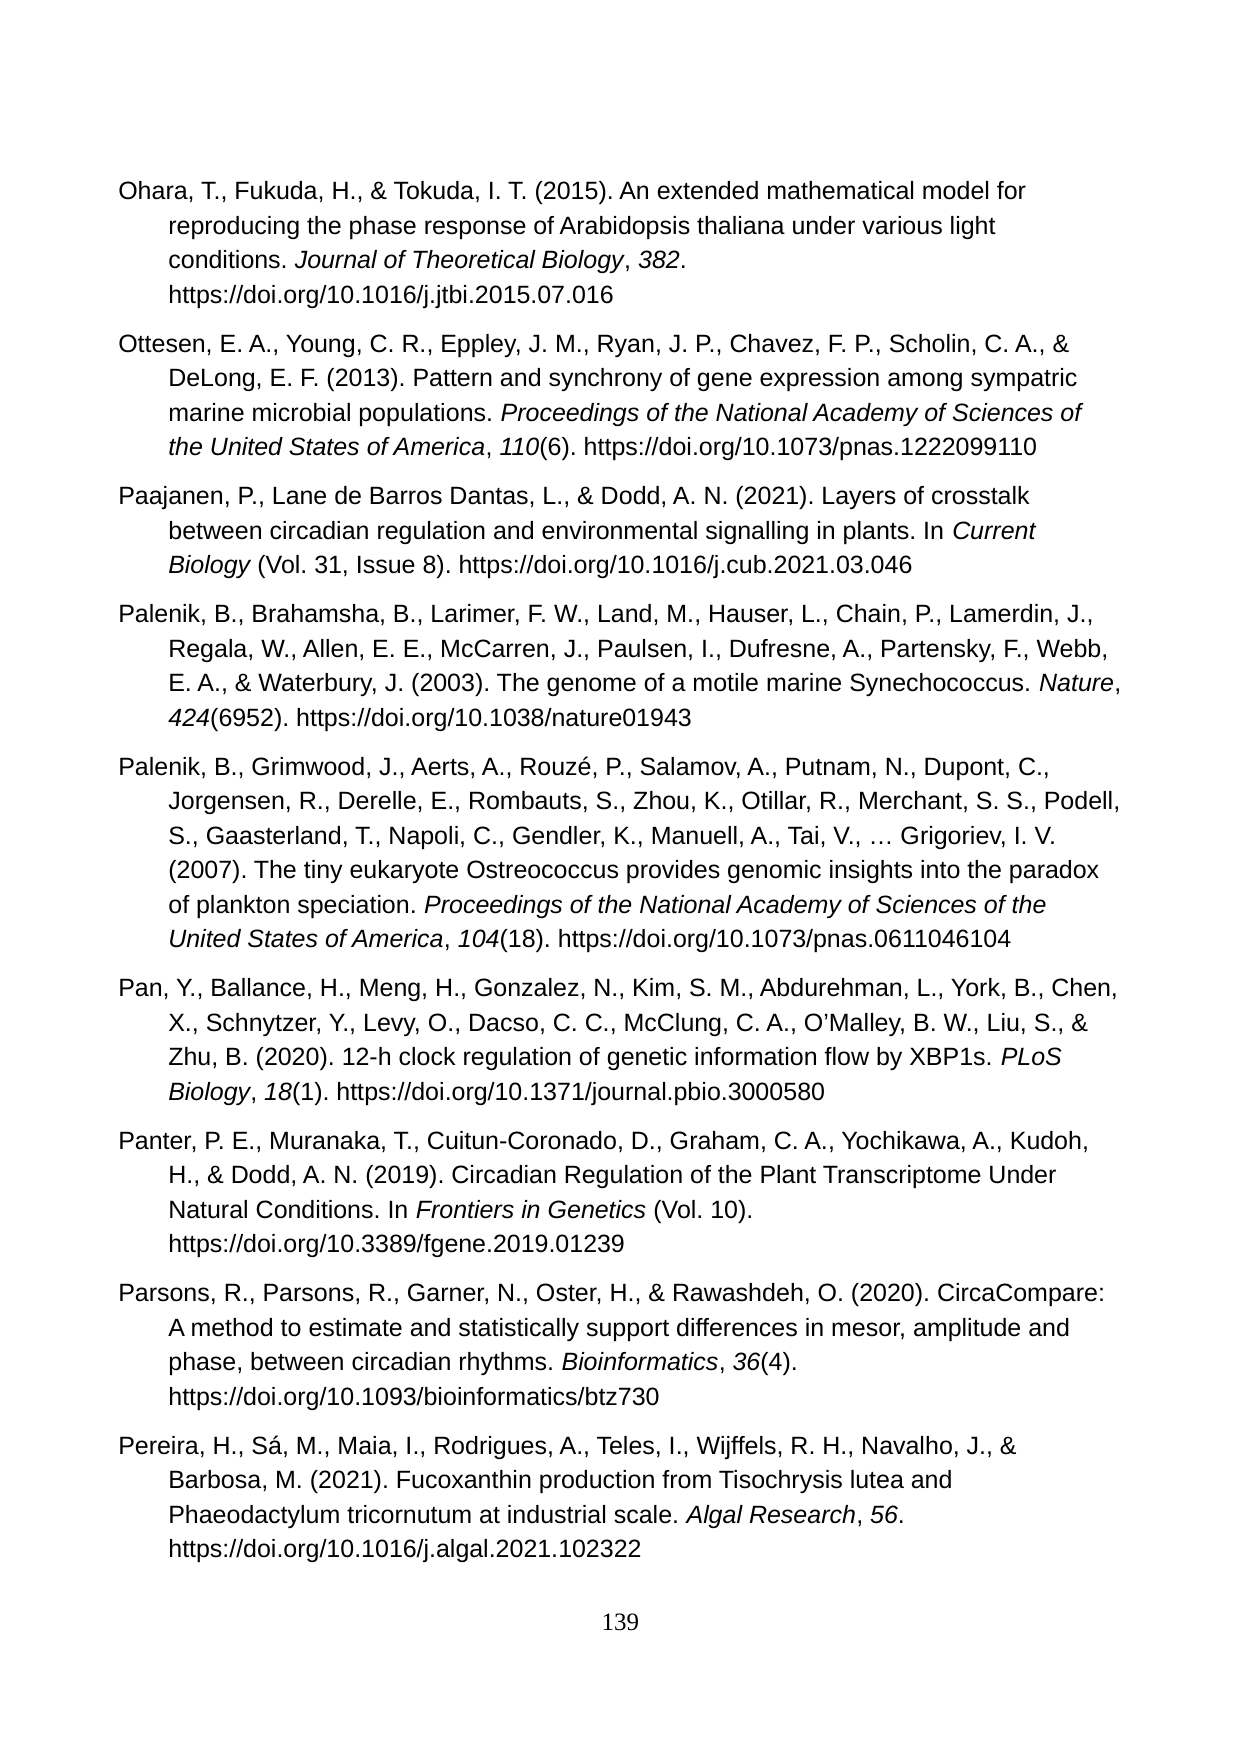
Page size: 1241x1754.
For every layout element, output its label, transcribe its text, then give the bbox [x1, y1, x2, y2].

text Pereira, H., Sá, M., Maia, I., Rodrigues, A., Teles, I., Wijffels, R. H., Navalho, J., & Barbosa, M. (2021). Fucoxanthin production from Tisochrysis lutea and Phaeodactylum tricornutum at industrial scale. Algal Research, 56. https://doi.org/10.1016/j.algal.2021.102322 [118, 1431, 1122, 1563]
text Panter, P. E., Muranaka, T., Cuitun-Coronado, D., Graham, C. A., Yochikawa, A., Kudoh, H., & Dodd, A. N. (2019). Circadian Regulation of the Plant Transcriptome Under Natural Conditions. In Frontiers in Genetics (Vol. 10). https://doi.org/10.3389/fgene.2019.01239 [118, 1126, 1122, 1258]
text Palenik, B., Grimwood, J., Aerts, A., Rouzé, P., Salamov, A., Putnam, N., Dupont, C., Jorgensen, R., Derelle, E., Rombauts, S., Zhou, K., Otillar, R., Merchant, S. S., Podell, S., Gaasterland, T., Napoli, C., Gendler, K., Manuell, A., Tai, V., … Grigoriev, I. V. (2007). The tiny eukaryote Ostreococcus provides genomic insights into the paradox of plankton speciation. Proceedings of the National Academy of Sciences of the United States of America, 104(18). https://doi.org/10.1073/pnas.0611046104 [118, 752, 1122, 953]
text Paajanen, P., Lane de Barros Dantas, L., & Dodd, A. N. (2021). Layers of crosstalk between circadian regulation and environmental signalling in plants. In Current Biology (Vol. 31, Issue 8). https://doi.org/10.1016/j.cub.2021.03.046 [118, 481, 1122, 579]
text Pan, Y., Ballance, H., Meng, H., Gonzalez, N., Kim, S. M., Abdurehman, L., York, B., Chen, X., Schnytzer, Y., Levy, O., Dacso, C. C., McClung, C. A., O’Malley, B. W., Liu, S., & Zhu, B. (2020). 12-h clock regulation of genetic information flow by XBP1s. PLoS Biology, 18(1). https://doi.org/10.1371/journal.pbio.3000580 [118, 973, 1122, 1106]
text Palenik, B., Brahamsha, B., Larimer, F. W., Land, M., Hauser, L., Chain, P., Lamerdin, J., Regala, W., Allen, E. E., McCarren, J., Paulsen, I., Dufresne, A., Partensky, F., Webb, E. A., & Waterbury, J. (2003). The genome of a motile marine Synechococcus. Nature, 424(6952). https://doi.org/10.1038/nature01943 [118, 599, 1122, 732]
text Parsons, R., Parsons, R., Garner, N., Oster, H., & Rawashdeh, O. (2020). CircaCompare: A method to estimate and statistically support differences in mesor, amplitude and phase, between circadian rhythms. Bioinformatics, 36(4). https://doi.org/10.1093/bioinformatics/btz730 [118, 1278, 1122, 1411]
text Ottesen, E. A., Young, C. R., Eppley, J. M., Ryan, J. P., Chavez, F. P., Scholin, C. A., & DeLong, E. F. (2013). Pattern and synchrony of gene expression among sympatric marine microbial populations. Proceedings of the National Academy of Sciences of the United States of America, 110(6). https://doi.org/10.1073/pnas.1222099110 [118, 329, 1122, 461]
text Ohara, T., Fukuda, H., & Tokuda, I. T. (2015). An extended mathematical model for reproducing the phase response of Arabidopsis thaliana under various light conditions. Journal of Theoretical Biology, 382. https://doi.org/10.1016/j.jtbi.2015.07.016 [118, 176, 1122, 308]
